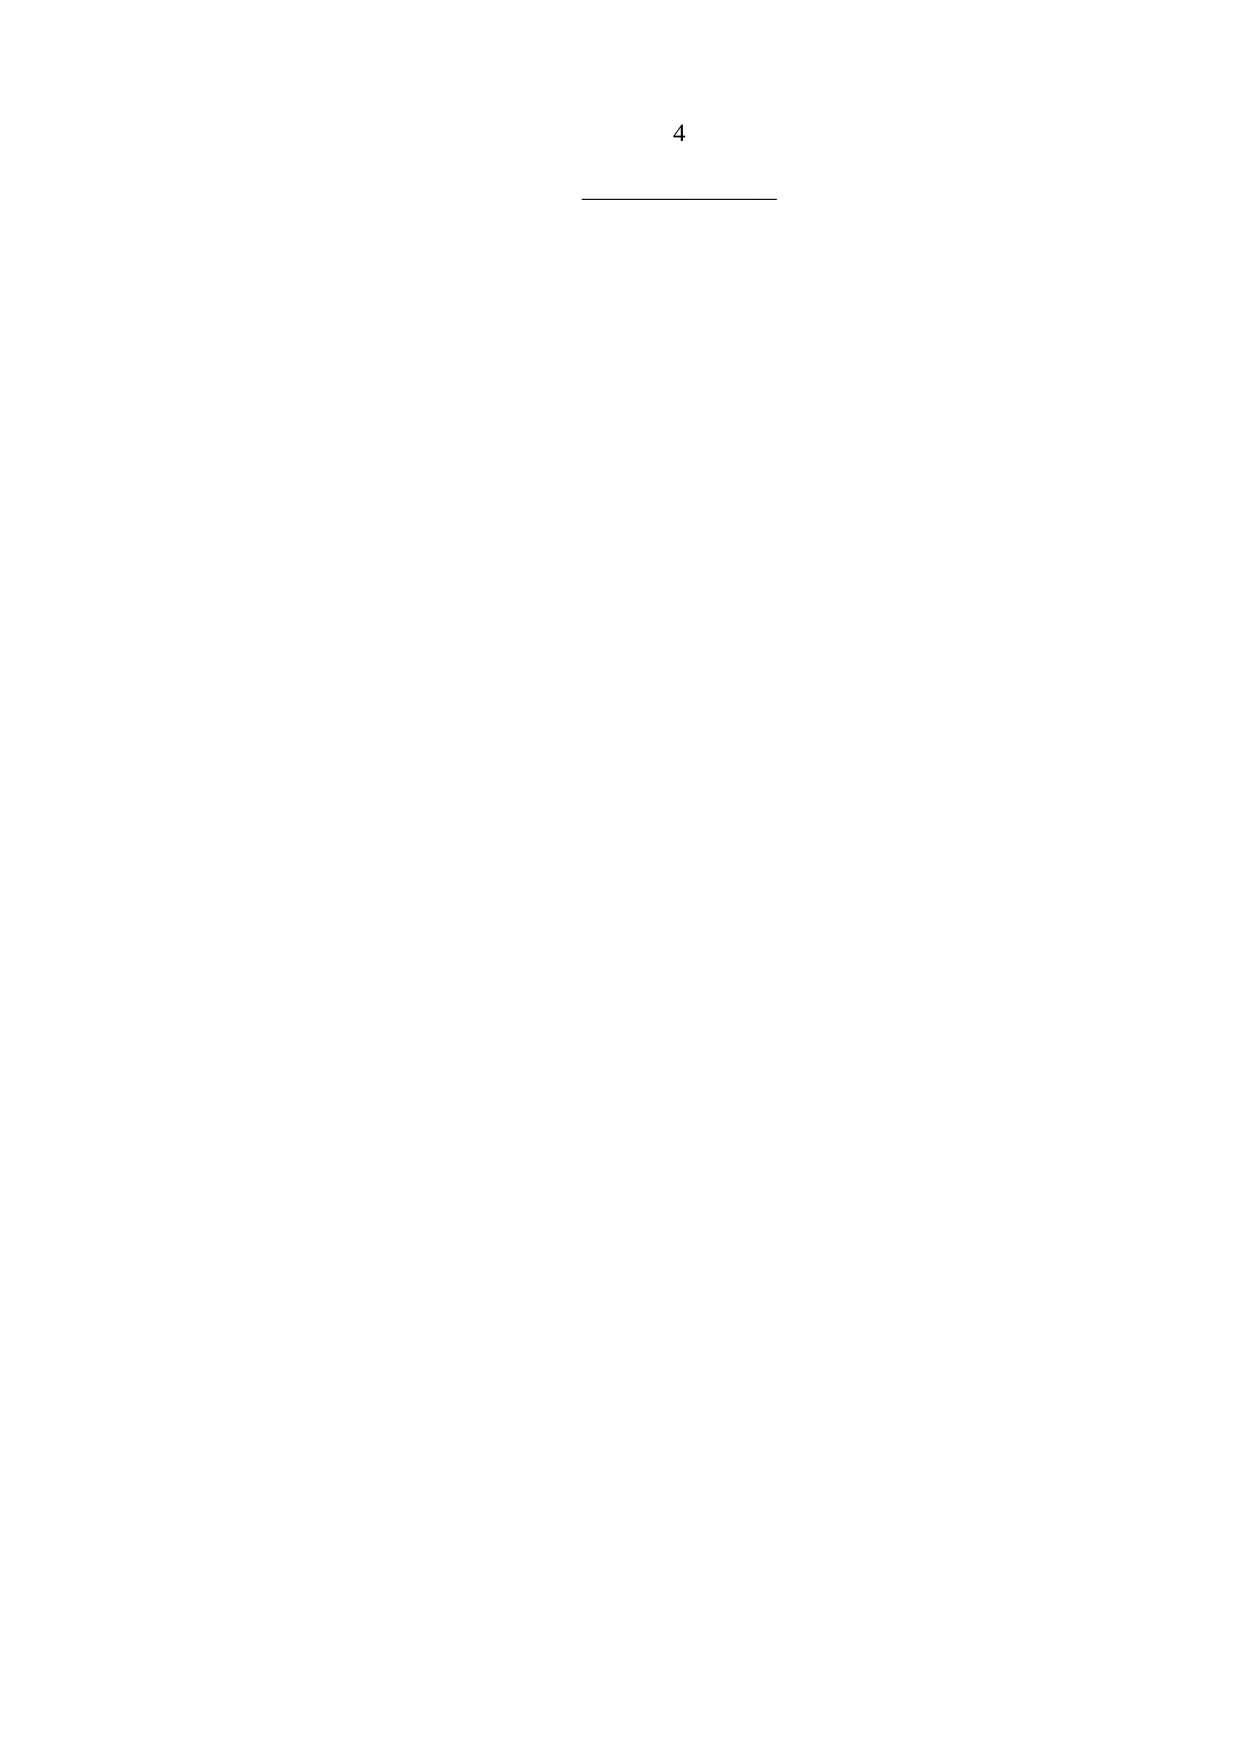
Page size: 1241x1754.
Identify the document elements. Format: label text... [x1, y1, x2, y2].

text _________________ [177, 176, 1181, 202]
